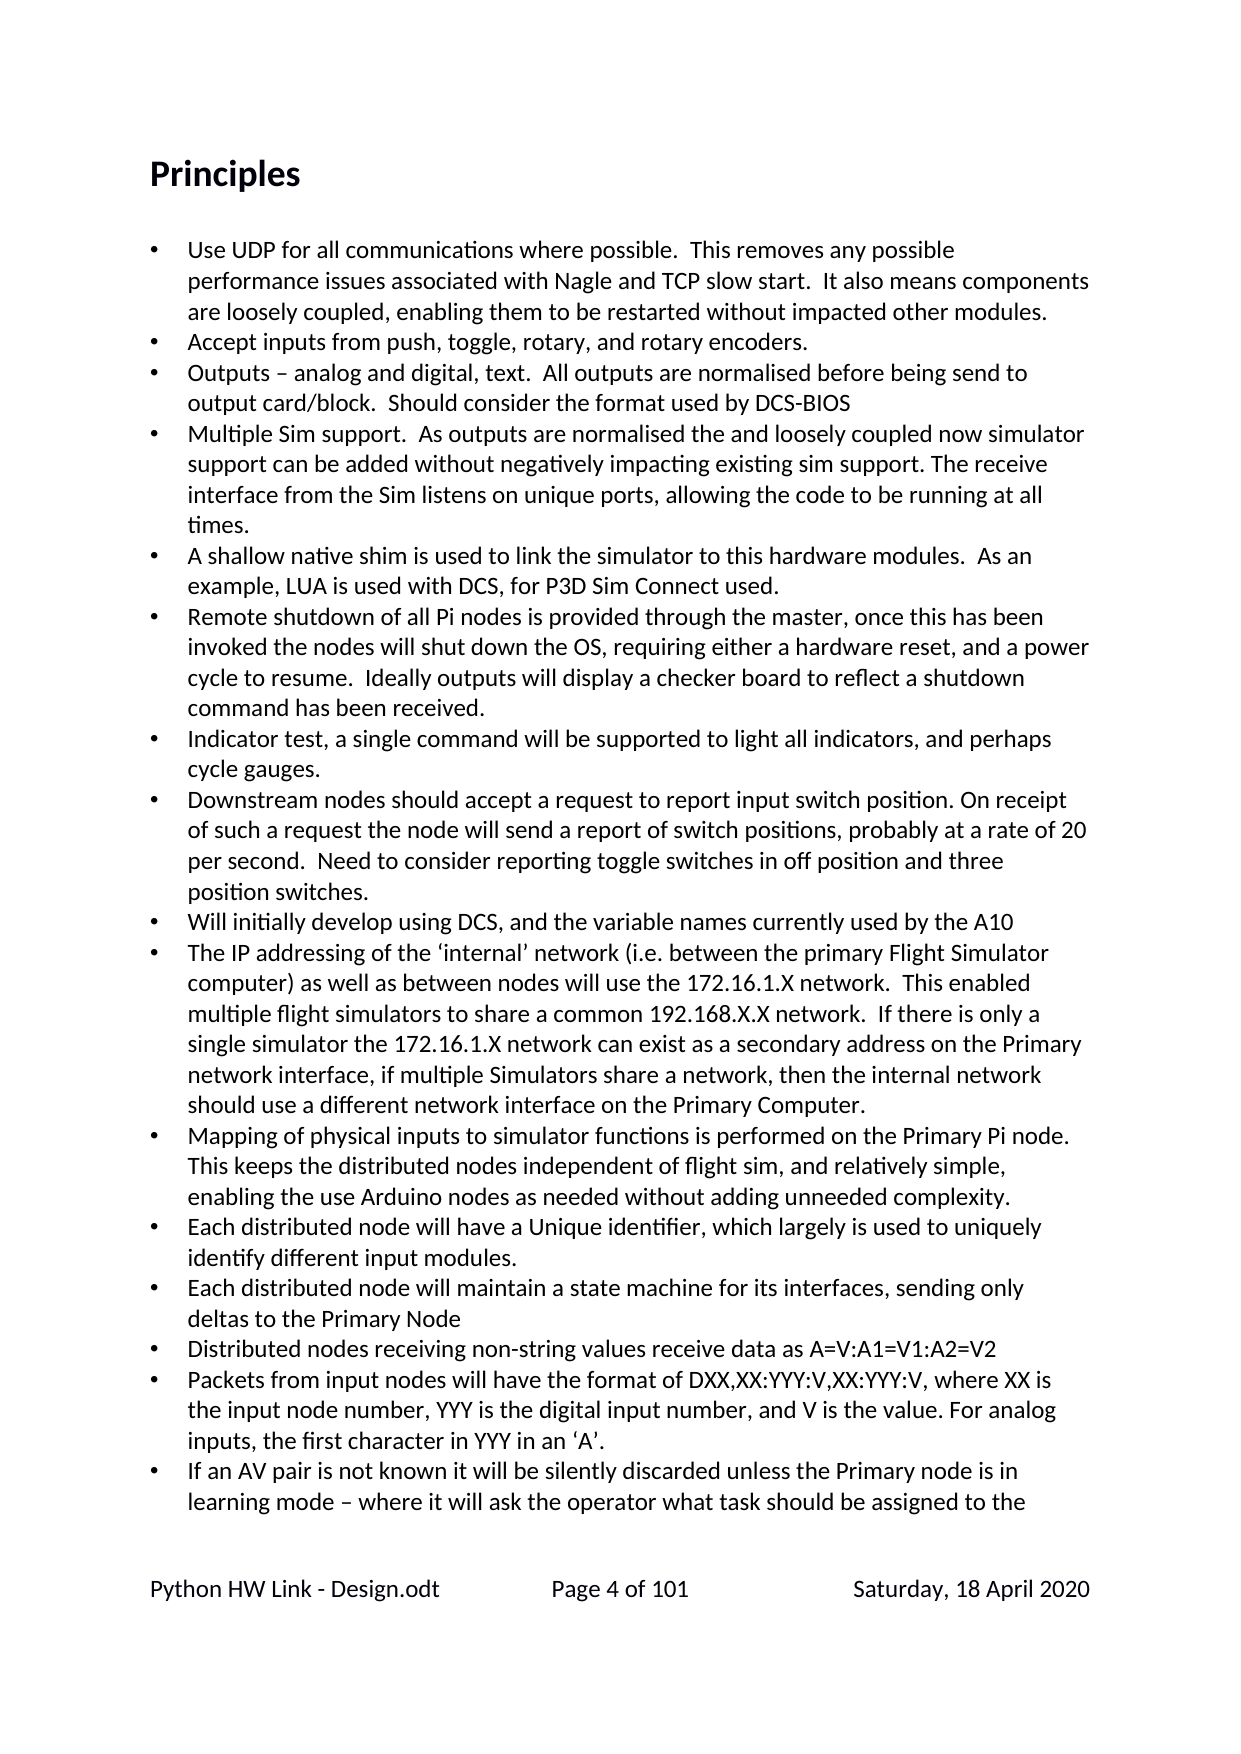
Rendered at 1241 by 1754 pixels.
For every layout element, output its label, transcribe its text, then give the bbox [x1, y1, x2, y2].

list Outputs – analog and digital, text. All outputs are normalised before being send to output card/block. Should consider the format used by DCS-BIOS [150, 357, 1090, 418]
list The IP addressing of the ‘internal’ network (i.e. between the primary Flight Simulator computer) as well as between nodes will use the 172.16.1.X network. This enabled multiple flight simulators to share a common 192.168.X.X network. If there is only a single simulator the 172.16.1.X network can exist as a secondary address on the Primary network interface, if multiple Simulators share a network, then the internal network should use a different network interface on the Primary Computer. [150, 937, 1090, 1120]
list Remote shutdown of all Pi nodes is provided through the master, once this has been invoked the nodes will shut down the OS, requiring either a hardware reset, and a power cycle to resume. Ideally outputs will display a checker board to reflect a shutdown command has been received. [150, 601, 1090, 723]
list Mapping of physical inputs to simulator functions is performed on the Primary Pi node. This keeps the distributed nodes independent of flight sim, and relatively simple, enabling the use Arduino nodes as needed without adding unneeded complexity. [150, 1120, 1090, 1211]
subtitle Principles [150, 150, 1090, 196]
list Use UDP for all communications where possible. This removes any possible performance issues associated with Nagle and TCP slow start. It also means components are loosely coupled, enabling them to be restarted without impacted other modules. [150, 235, 1090, 326]
list Indicator test, a single command will be supported to light all indicators, and perhaps cycle gauges. [150, 723, 1090, 784]
list Packets from input nodes will have the format of DXX,XX:YYY:V,XX:YYY:V, where XX is the input node number, YYY is the digital input number, and V is the value. For analog inputs, the first character in YYY in an ‘A’. [150, 1364, 1090, 1456]
list If an AV pair is not known it will be silently discarded unless the Primary node is in learning mode – where it will ask the operator what task should be assigned to the [150, 1456, 1090, 1517]
list Will initially develop using DCS, and the variable names currently used by the A10 [150, 906, 1090, 937]
list Downstream nodes should accept a request to report input switch position. On receipt of such a request the node will send a report of switch positions, probably at a rate of 20 per second. Need to consider reporting toggle switches in off position and three position switches. [150, 784, 1090, 906]
list Multiple Sim support. As outputs are normalised the and loosely coupled now simulator support can be added without negatively impacting existing sim support. The receive interface from the Sim listens on unique ports, allowing the code to be running at all times. [150, 418, 1090, 540]
list Each distributed node will have a Unique identifier, which largely is used to uniquely identify different input modules. [150, 1211, 1090, 1272]
list Distributed nodes receiving non-string values receive data as A=V:A1=V1:A2=V2 [150, 1333, 1090, 1364]
list Accept inputs from push, toggle, rotary, and rotary encoders. [150, 326, 1090, 357]
list Each distributed node will maintain a state machine for its interfaces, sending only deltas to the Primary Node [150, 1272, 1090, 1333]
list A shallow native shim is used to link the simulator to this hardware modules. As an example, LUA is used with DCS, for P3D Sim Connect used. [150, 540, 1090, 601]
